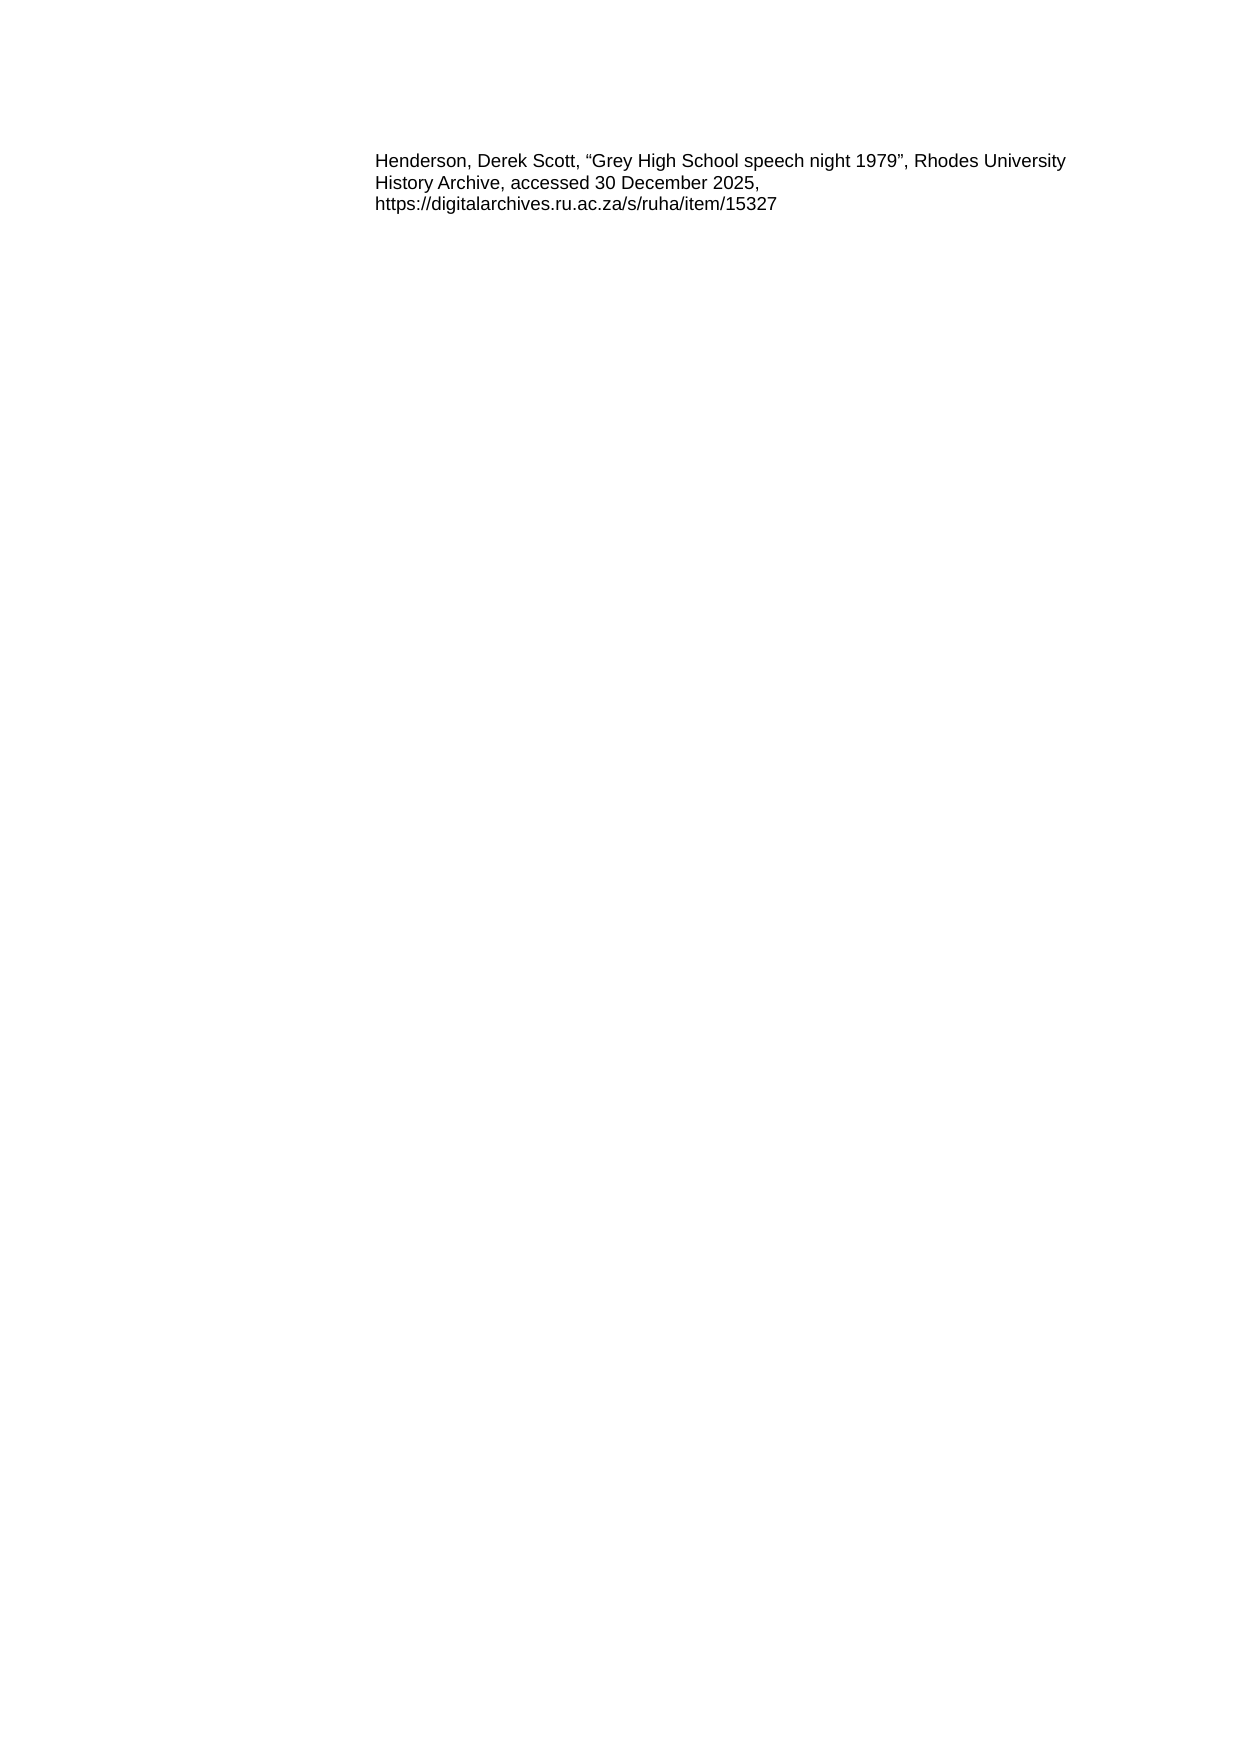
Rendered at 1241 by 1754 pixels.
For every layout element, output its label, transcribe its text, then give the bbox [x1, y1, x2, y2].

text Henderson, Derek Scott, “Grey High School speech night 1979”, Rhodes University History Archive, accessed 30 December 2025, https://digitalarchives.ru.ac.za/s/ruha/item/15327 [375, 150, 1090, 215]
